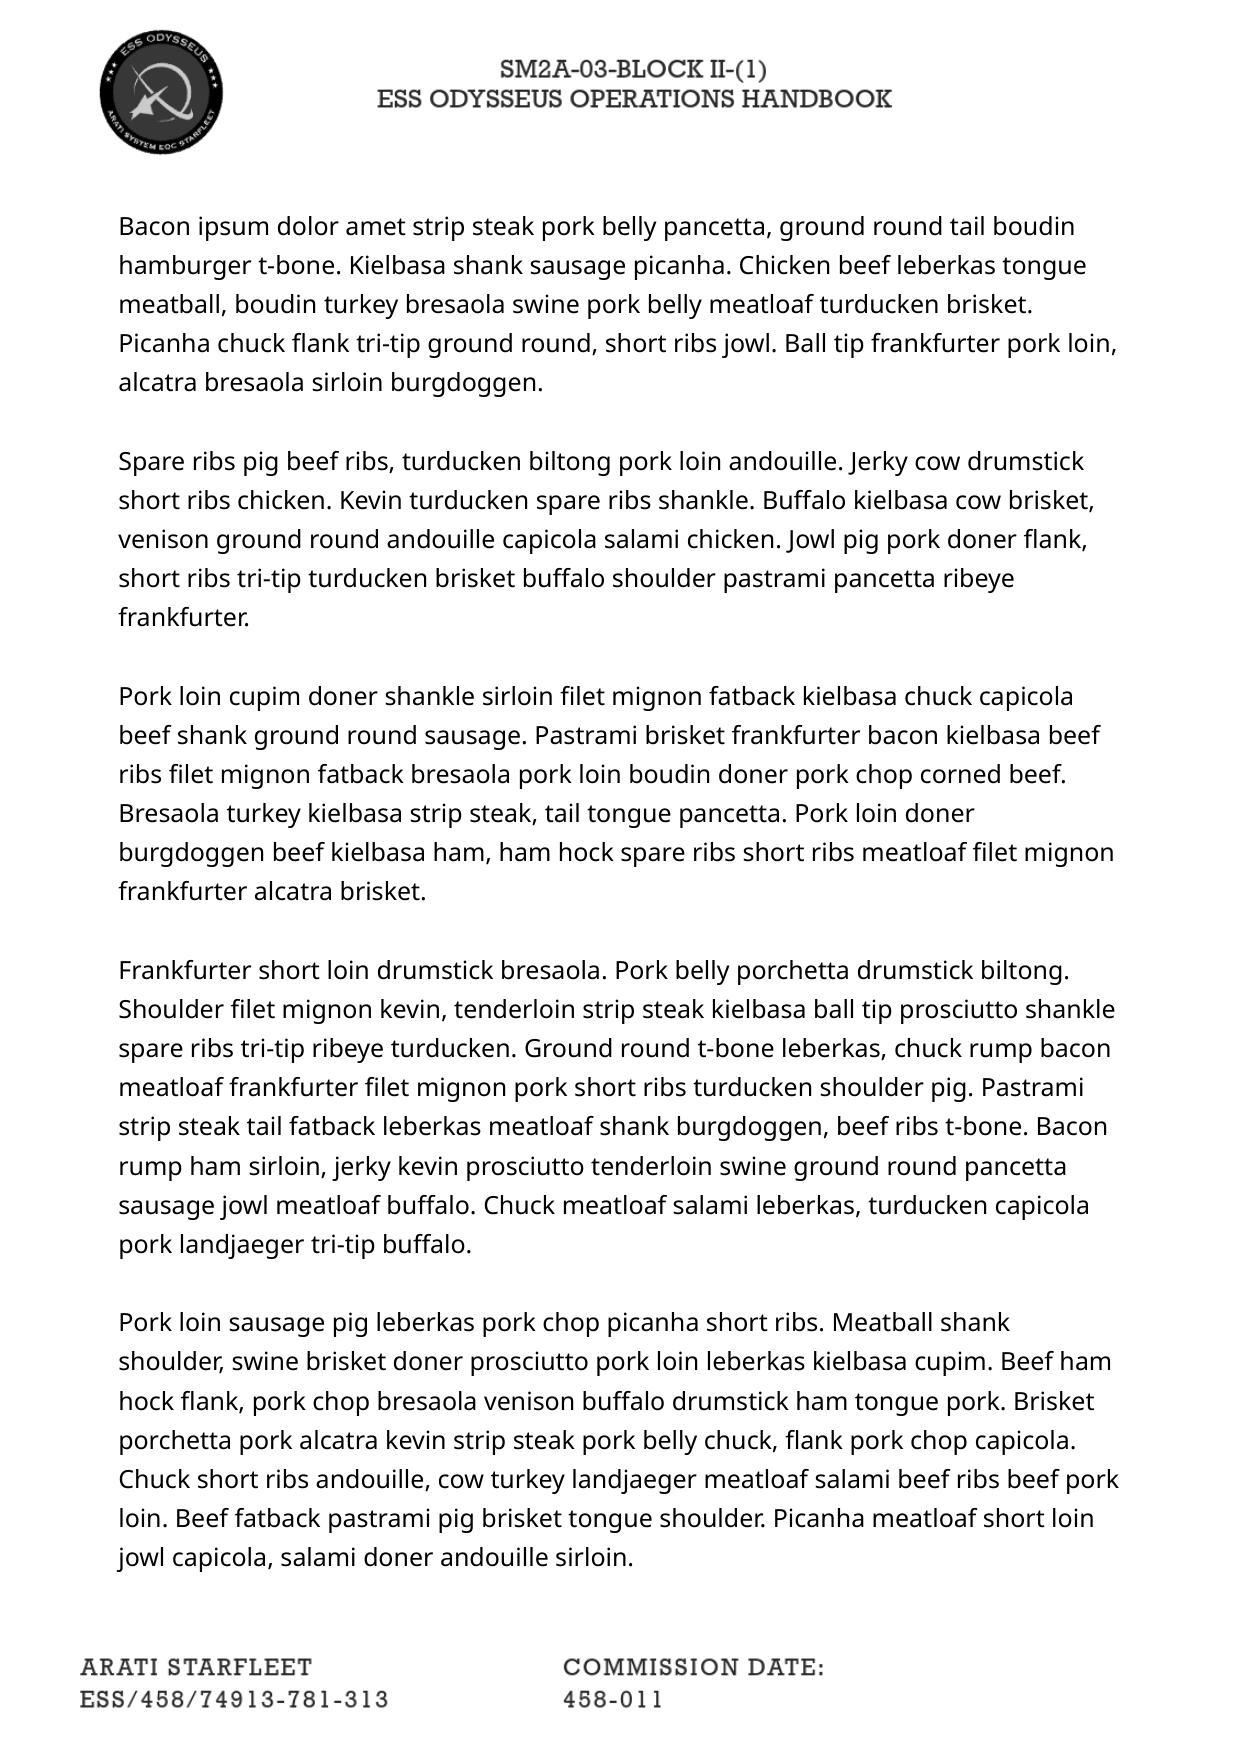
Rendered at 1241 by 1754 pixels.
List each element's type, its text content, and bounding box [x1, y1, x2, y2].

picture [0, 1642, 1241, 1753]
text Spare ribs pig beef ribs, turducken biltong pork loin andouille. Jerky cow drumstick short ribs chicken. Kevin turducken spare ribs shankle. Buffalo kielbasa cow brisket, venison ground round andouille capicola salami chicken. Jowl pig pork doner flank, short ribs tri-tip turducken brisket buffalo shoulder pastrami pancetta ribeye frankfurter. [118, 443, 1122, 634]
text Pork loin sausage pig leberkas pork chop picanha short ribs. Meatball shank shoulder, swine brisket doner prosciutto pork loin leberkas kielbasa cupim. Beef ham hock flank, pork chop bresaola venison buffalo drumstick ham tongue pork. Brisket porchetta pork alcatra kevin strip steak pork belly chuck, flank pork chop capicola. Chuck short ribs andouille, cow turkey landjaeger meatloaf salami beef ribs beef pork loin. Beef fatback pastrami pig brisket tongue shoulder. Picanha meatloaf short loin jowl capicola, salami doner andouille sirloin. [118, 1305, 1122, 1574]
picture [0, 0, 1241, 165]
text Bacon ipsum dolor amet strip steak pork belly pancetta, ground round tail boudin hamburger t-bone. Kielbasa shank sausage picanha. Chicken beef leberkas tongue meatball, boudin turkey bresaola swine pork belly meatloaf turducken brisket. Picanha chuck flank tri-tip ground round, short ribs jowl. Ball tip frankfurter pork loin, alcatra bresaola sirloin burgdoggen. [118, 208, 1122, 399]
text Pork loin cupim doner shankle sirloin filet mignon fatback kielbasa chuck capicola beef shank ground round sausage. Pastrami brisket frankfurter bacon kielbasa beef ribs filet mignon fatback bresaola pork loin boudin doner pork chop corned beef. Bresaola turkey kielbasa strip steak, tail tongue pancetta. Pork loin doner burgdoggen beef kielbasa ham, ham hock spare ribs short ribs meatloaf filet mignon frankfurter alcatra brisket. [118, 678, 1122, 908]
text Frankfurter short loin drumstick bresaola. Pork belly porchetta drumstick biltong. Shoulder filet mignon kevin, tenderloin strip steak kielbasa ball tip prosciutto shankle spare ribs tri-tip ribeye turducken. Ground round t-bone leberkas, chuck rump bacon meatloaf frankfurter filet mignon pork short ribs turducken shoulder pig. Pastrami strip steak tail fatback leberkas meatloaf shank burgdoggen, beef ribs t-bone. Bacon rump ham sirloin, jerky kevin prosciutto tenderloin swine ground round pancetta sausage jowl meatloaf buffalo. Chuck meatloaf salami leberkas, turducken capicola pork landjaeger tri-tip buffalo. [118, 952, 1122, 1261]
